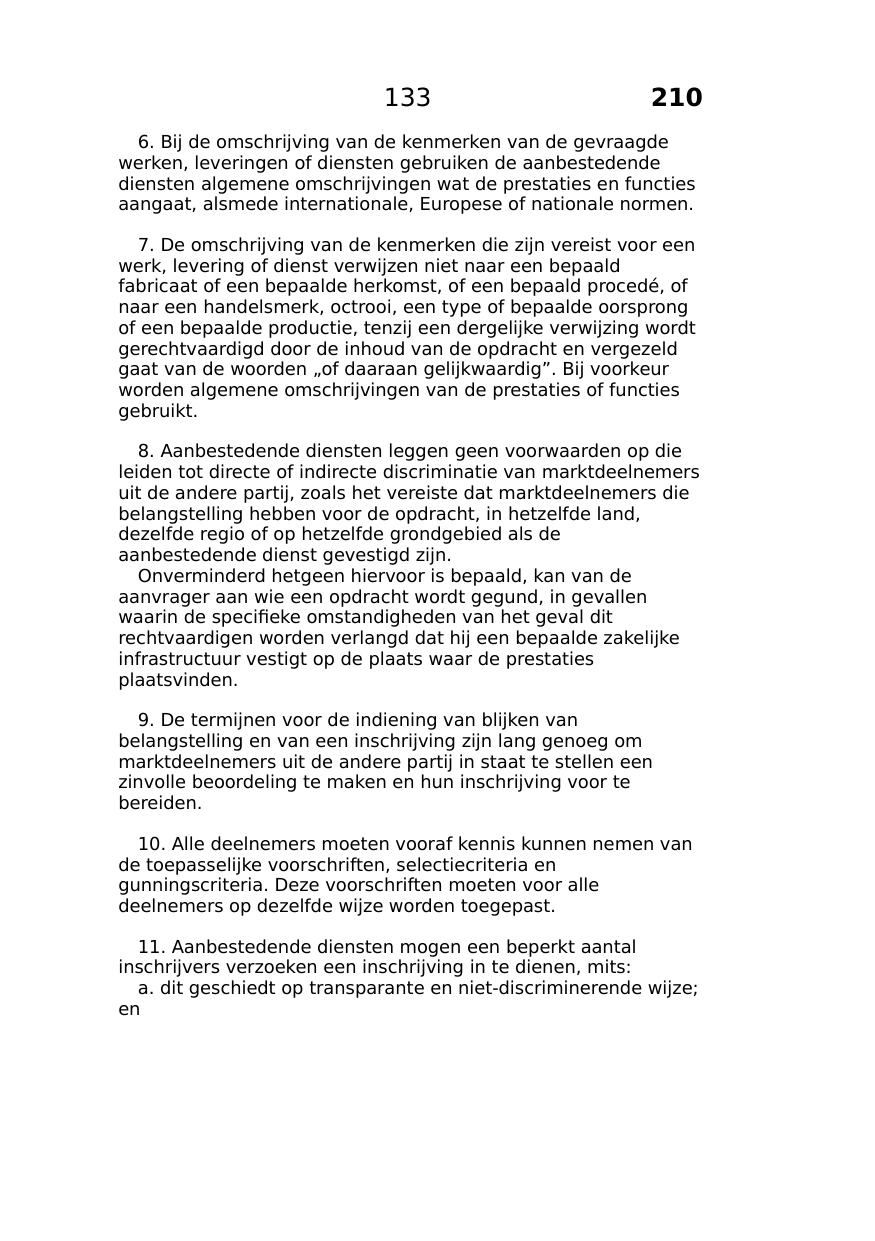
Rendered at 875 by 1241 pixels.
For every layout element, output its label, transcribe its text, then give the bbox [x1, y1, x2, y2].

text a. dit geschiedt op transparante en niet-discriminerende wijze; en [118, 978, 703, 1019]
text 10. Alle deelnemers moeten vooraf kennis kunnen nemen van de toepasselijke voorschriften, selectiecriteria en gunningscriteria. Deze voorschriften moeten voor alle deelnemers op dezelfde wijze worden toegepast. [118, 834, 703, 917]
text Onverminderd hetgeen hiervoor is bepaald, kan van de aanvrager aan wie een opdracht wordt gegund, in gevallen waarin de specifieke omstandigheden van het geval dit rechtvaardigen worden verlangd dat hij een bepaalde zakelijke infrastructuur vestigt op de plaats waar de prestaties plaatsvinden. [118, 566, 703, 690]
text 6. Bij de omschrijving van de kenmerken van de gevraagde werken, leveringen of diensten gebruiken de aanbestedende diensten algemene omschrijvingen wat de prestaties en functies aangaat, alsmede internationale, Europese of nationale normen. [118, 132, 703, 215]
text 11. Aanbestedende diensten mogen een beperkt aantal inschrijvers verzoeken een inschrijving in te dienen, mits: [118, 937, 703, 978]
text 9. De termijnen voor de indiening van blijken van belangstelling en van een inschrijving zijn lang genoeg om marktdeelnemers uit de andere partij in staat te stellen een zinvolle beoordeling te maken en hun inschrijving voor te bereiden. [118, 710, 703, 814]
text 7. De omschrijving van de kenmerken die zijn vereist voor een werk, levering of dienst verwijzen niet naar een bepaald fabricaat of een bepaalde herkomst, of een bepaald procedé, of naar een handelsmerk, octrooi, een type of bepaalde oorsprong of een bepaalde productie, tenzij een dergelijke verwijzing wordt gerechtvaardigd door de inhoud van de opdracht en vergezeld gaat van de woorden „of daaraan gelijkwaardig”. Bij voorkeur worden algemene omschrijvingen van de prestaties of functies gebruikt. [118, 235, 703, 421]
text 8. Aanbestedende diensten leggen geen voorwaarden op die leiden tot directe of indirecte discriminatie van marktdeelnemers uit de andere partij, zoals het vereiste dat marktdeelnemers die belangstelling hebben voor de opdracht, in hetzelfde land, dezelfde regio of op hetzelfde grondgebied als de aanbestedende dienst gevestigd zijn. [118, 441, 703, 566]
